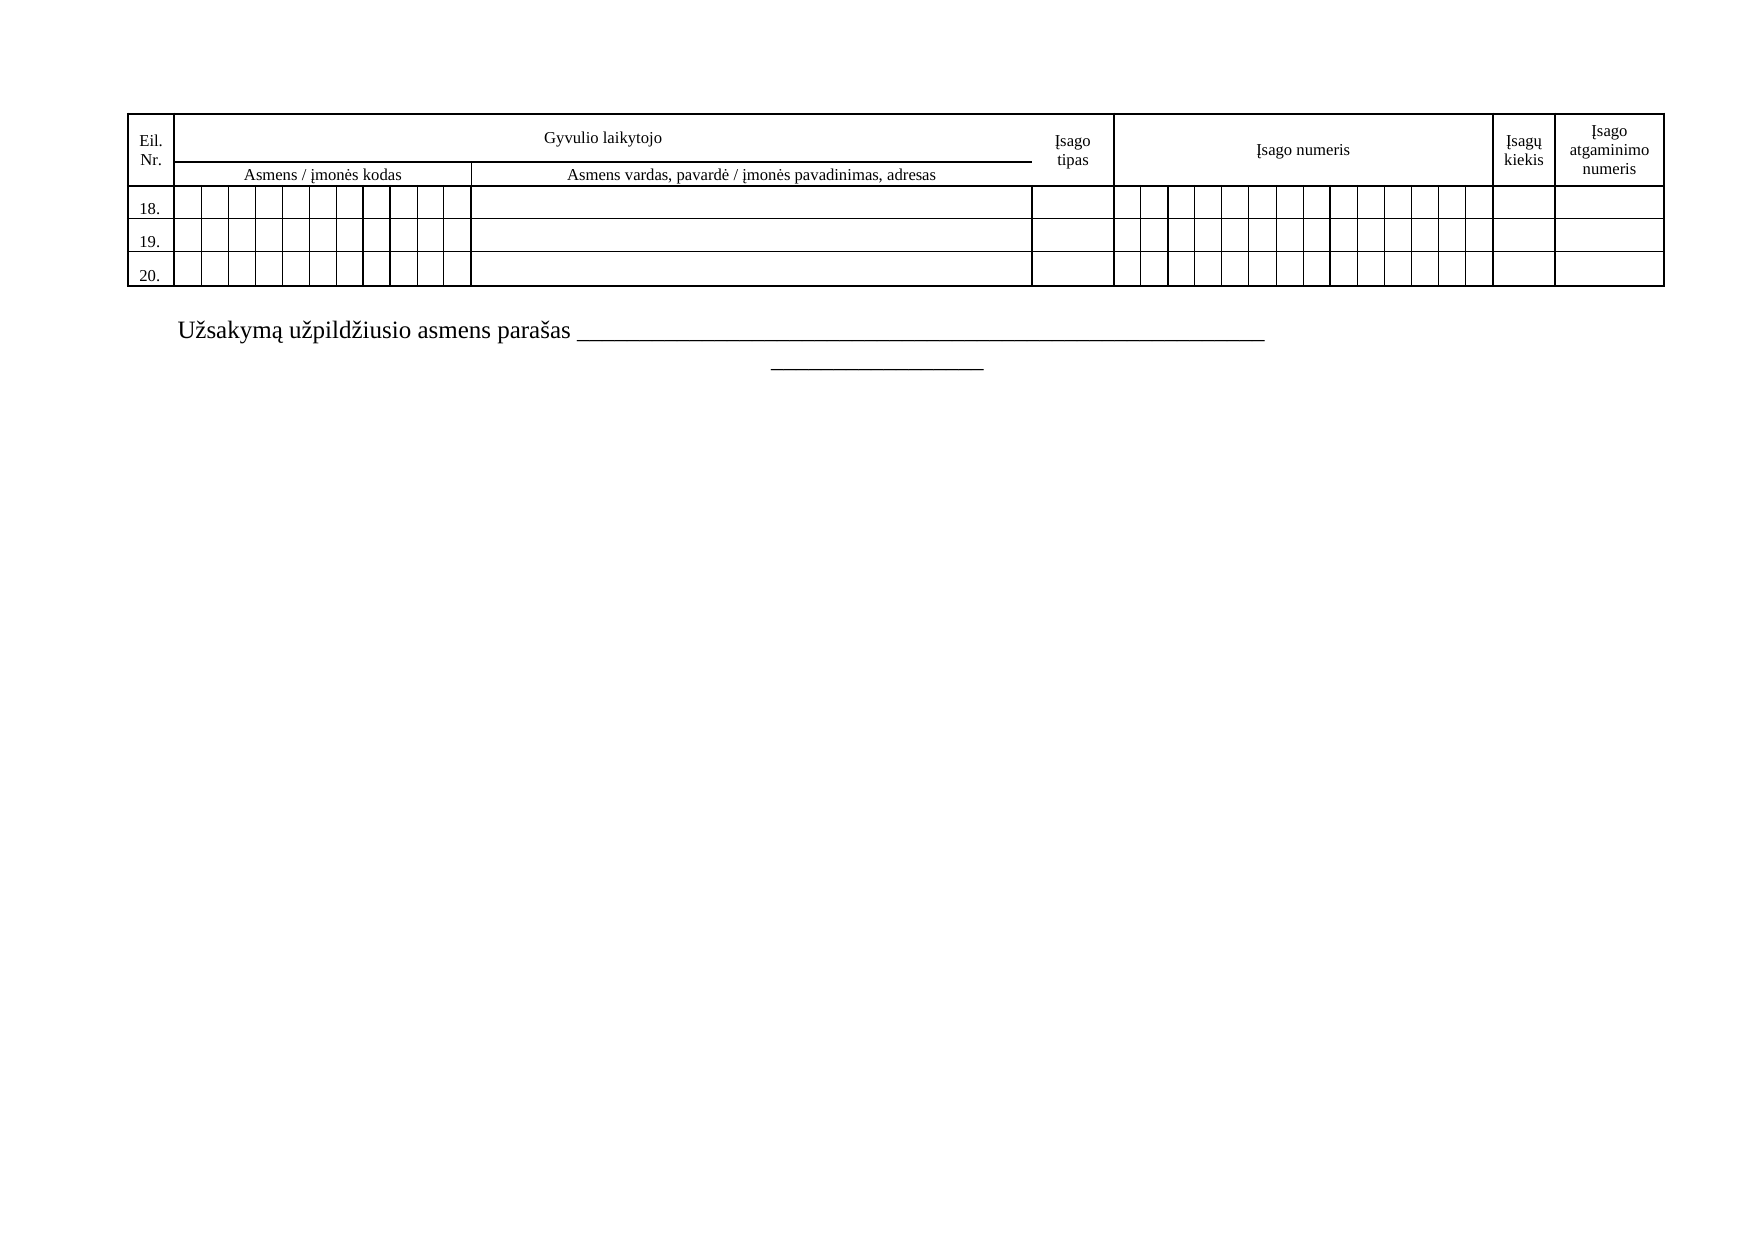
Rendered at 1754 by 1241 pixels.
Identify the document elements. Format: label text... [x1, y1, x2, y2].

text Užsakymą užpildžiusio asmens parašas _______________________________________________________ [118, 315, 1636, 344]
table_cell [418, 252, 443, 284]
table_cell [310, 252, 336, 284]
table_cell [175, 187, 201, 218]
table_cell [1609, 252, 1636, 284]
table_cell 18. [129, 187, 173, 218]
table_cell [1169, 187, 1194, 218]
table_cell [337, 187, 362, 218]
table_cell [1059, 219, 1086, 251]
table_cell [337, 219, 362, 251]
table_cell [1412, 219, 1438, 251]
table_cell [175, 219, 201, 251]
table_cell [1358, 252, 1384, 284]
text _________________ [118, 344, 1636, 373]
table_cell [229, 187, 255, 218]
table_cell [1556, 252, 1582, 284]
table_cell [444, 187, 470, 218]
table_header Įsago tipas [1032, 115, 1113, 185]
table_cell [1466, 219, 1492, 251]
table_cell [1115, 187, 1140, 218]
table_cell [337, 252, 362, 284]
table_cell [175, 252, 201, 284]
table_header Eil. Nr. [129, 115, 173, 185]
table_cell [444, 252, 470, 284]
table_cell [364, 219, 389, 251]
table_cell [1582, 252, 1609, 284]
table_cell [1494, 252, 1554, 284]
table_cell [391, 219, 417, 251]
table_cell [1195, 219, 1221, 251]
table_cell [1277, 219, 1303, 251]
table_cell 19. [129, 219, 173, 251]
table_cell [1609, 187, 1636, 218]
table_cell [418, 219, 443, 251]
table_cell [1636, 252, 1663, 284]
table_cell [1358, 187, 1384, 218]
table_cell [256, 252, 282, 284]
table_cell Asmens vardas, pavardė / įmonės pavadinimas, adresas [472, 163, 1032, 185]
table_cell [1059, 187, 1086, 218]
table_cell [1141, 187, 1167, 218]
table_cell 20. [129, 252, 173, 284]
table_cell [1556, 219, 1582, 251]
table_cell [1169, 252, 1194, 284]
table_cell [1086, 252, 1113, 284]
table_cell [1385, 219, 1411, 251]
table_cell [1636, 187, 1663, 218]
table_cell [256, 187, 282, 218]
table_cell [1385, 252, 1411, 284]
table_cell [1385, 187, 1411, 218]
table_cell [229, 219, 255, 251]
table_cell [1439, 252, 1465, 284]
table_cell [418, 187, 443, 218]
table_cell [1115, 219, 1140, 251]
table_cell Asmens / įmonės kodas [175, 163, 471, 185]
table_cell [1115, 252, 1140, 284]
table_cell [391, 252, 417, 284]
table_cell [1249, 187, 1276, 218]
table_cell [1277, 187, 1303, 218]
table_cell [202, 252, 228, 284]
table_cell [283, 252, 309, 284]
table_cell [202, 187, 228, 218]
table_cell [364, 252, 389, 284]
table_cell [202, 219, 228, 251]
table_cell [1494, 219, 1554, 251]
table_cell [1331, 187, 1357, 218]
table_cell [1033, 219, 1059, 251]
table_cell [1609, 219, 1636, 251]
table_header Įsago atgaminimo numeris [1556, 115, 1663, 185]
table_cell [1466, 187, 1492, 218]
table_cell [1222, 219, 1248, 251]
table_cell [364, 187, 389, 218]
table_cell [1033, 187, 1059, 218]
table_cell [1249, 252, 1276, 284]
table_cell [1582, 187, 1609, 218]
table_cell [1222, 187, 1248, 218]
table_cell [310, 187, 336, 218]
table_header Įsagų kiekis [1494, 115, 1554, 185]
table_cell [256, 219, 282, 251]
table_cell [391, 187, 417, 218]
table_cell [1466, 252, 1492, 284]
table_cell [1582, 219, 1609, 251]
table_cell [1636, 219, 1663, 251]
table_cell [1556, 187, 1582, 218]
table_cell [1086, 187, 1113, 218]
table_cell [1412, 187, 1438, 218]
table_cell [444, 219, 470, 251]
table_header Gyvulio laikytojo [175, 115, 1032, 161]
table_cell [1304, 252, 1329, 284]
table_cell [1141, 219, 1167, 251]
table_cell [1331, 219, 1357, 251]
table_cell [1195, 187, 1221, 218]
table_cell [1304, 219, 1329, 251]
table_cell [1169, 219, 1194, 251]
table_cell [1249, 219, 1276, 251]
table_cell [1033, 252, 1059, 284]
table_cell [472, 187, 1031, 218]
table_cell [1358, 219, 1384, 251]
table_cell [1222, 252, 1248, 284]
table_cell [472, 219, 1031, 251]
table_cell [472, 252, 1031, 284]
table_cell [1494, 187, 1554, 218]
table_cell [229, 252, 255, 284]
table_cell [1412, 252, 1438, 284]
table_header Įsago numeris [1115, 115, 1492, 185]
table_cell [1141, 252, 1167, 284]
table_cell [1304, 187, 1329, 218]
table_cell [283, 187, 309, 218]
table_cell [1277, 252, 1303, 284]
table_cell [1439, 219, 1465, 251]
table_cell [1195, 252, 1221, 284]
table_cell [1059, 252, 1086, 284]
table_cell [1439, 187, 1465, 218]
table_cell [1331, 252, 1357, 284]
table_cell [1086, 219, 1113, 251]
table_cell [283, 219, 309, 251]
table_cell [310, 219, 336, 251]
